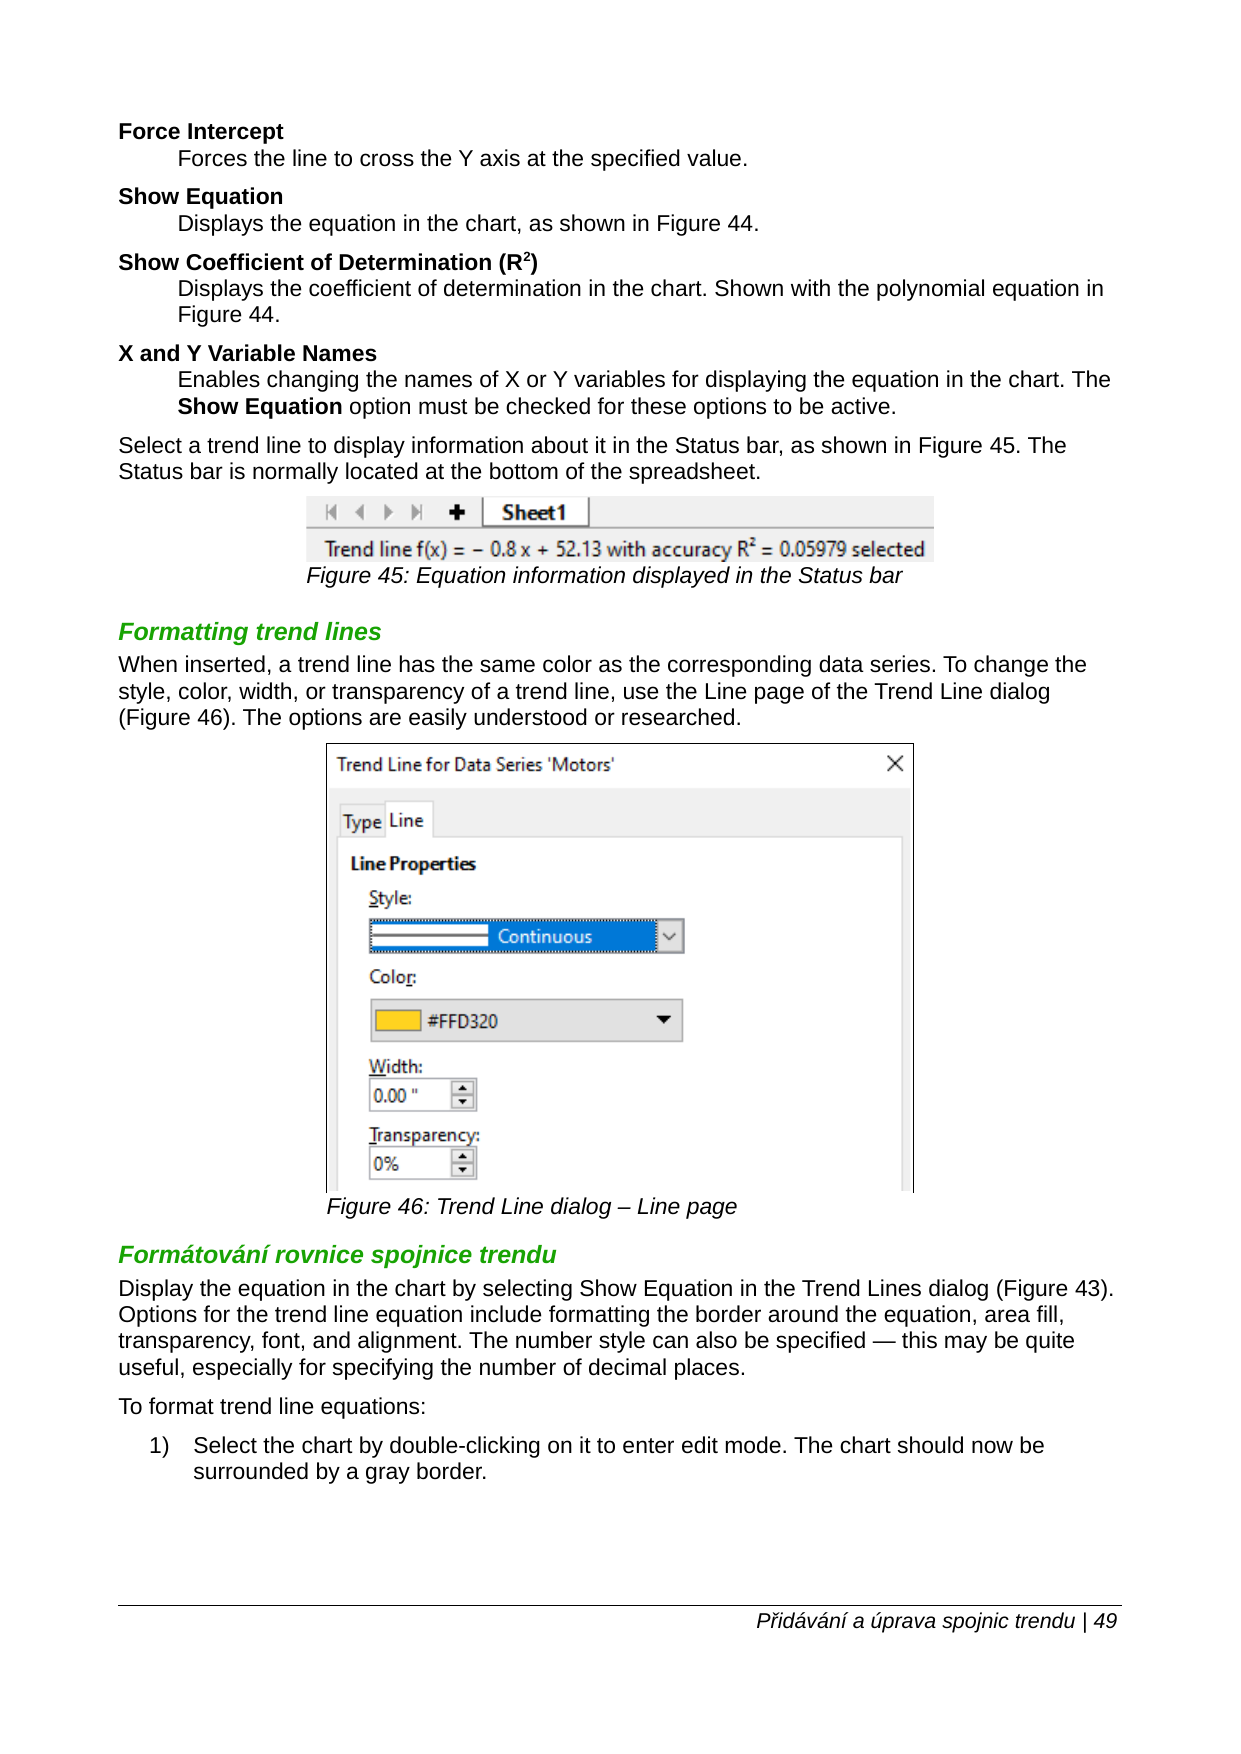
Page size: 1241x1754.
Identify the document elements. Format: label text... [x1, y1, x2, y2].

text Enables changing the names of X or Y variables for displaying the equation in the chart. The Show Equation option must be checked for these options to be active. [177, 366, 1122, 419]
text X and Y Variable Names [118, 340, 1122, 366]
subtitle Formatting trend lines [118, 617, 1122, 646]
text Forces the line to cross the Y axis at the specified value. [177, 144, 1122, 171]
text Select a trend line to display information about it in the Status bar, as shown in Figure 45. The Status bar is normally located at the bottom of the spreadsheet. [118, 432, 1122, 484]
text Show Equation [118, 183, 1122, 210]
text Displays the equation in the chart, as shown in Figure 44. [177, 210, 1122, 236]
subtitle Formátování rovnice spojnice trendu [118, 1240, 1122, 1269]
text Figure 45: Equation information displayed in the Status bar [306, 562, 934, 588]
text Display the equation in the chart by selecting Show Equation in the Trend Lines dialog (Figure 43). Options for the trend line equation include formatting the border around the equation, area fill, transparency, font, and alignment. The number style can also be specified — this may be quite useful, especially for specifying the number of decimal places. [118, 1275, 1122, 1380]
picture [329, 746, 911, 1191]
text Force Intercept [118, 118, 1122, 144]
text Figure 46: Trend Line dialog – Line page [326, 1191, 914, 1219]
text Displays the coefficient of determination in the chart. Shown with the polynomial equation in Figure 44. [177, 275, 1122, 328]
picture [306, 496, 934, 562]
list Select the chart by double-clicking on it to enter edit mode. The chart should now be surrounded by a gray border. [169, 1432, 1122, 1484]
text When inserted, a trend line has the same color as the corresponding data series. To change the style, color, width, or transparency of a trend line, use the Line page of the Trend Line dialog (Figure 46). The options are easily understood or researched. [118, 651, 1122, 731]
text Show Coefficient of Determination (R2) [118, 248, 1122, 275]
text To format trend line equations: [118, 1393, 1122, 1419]
